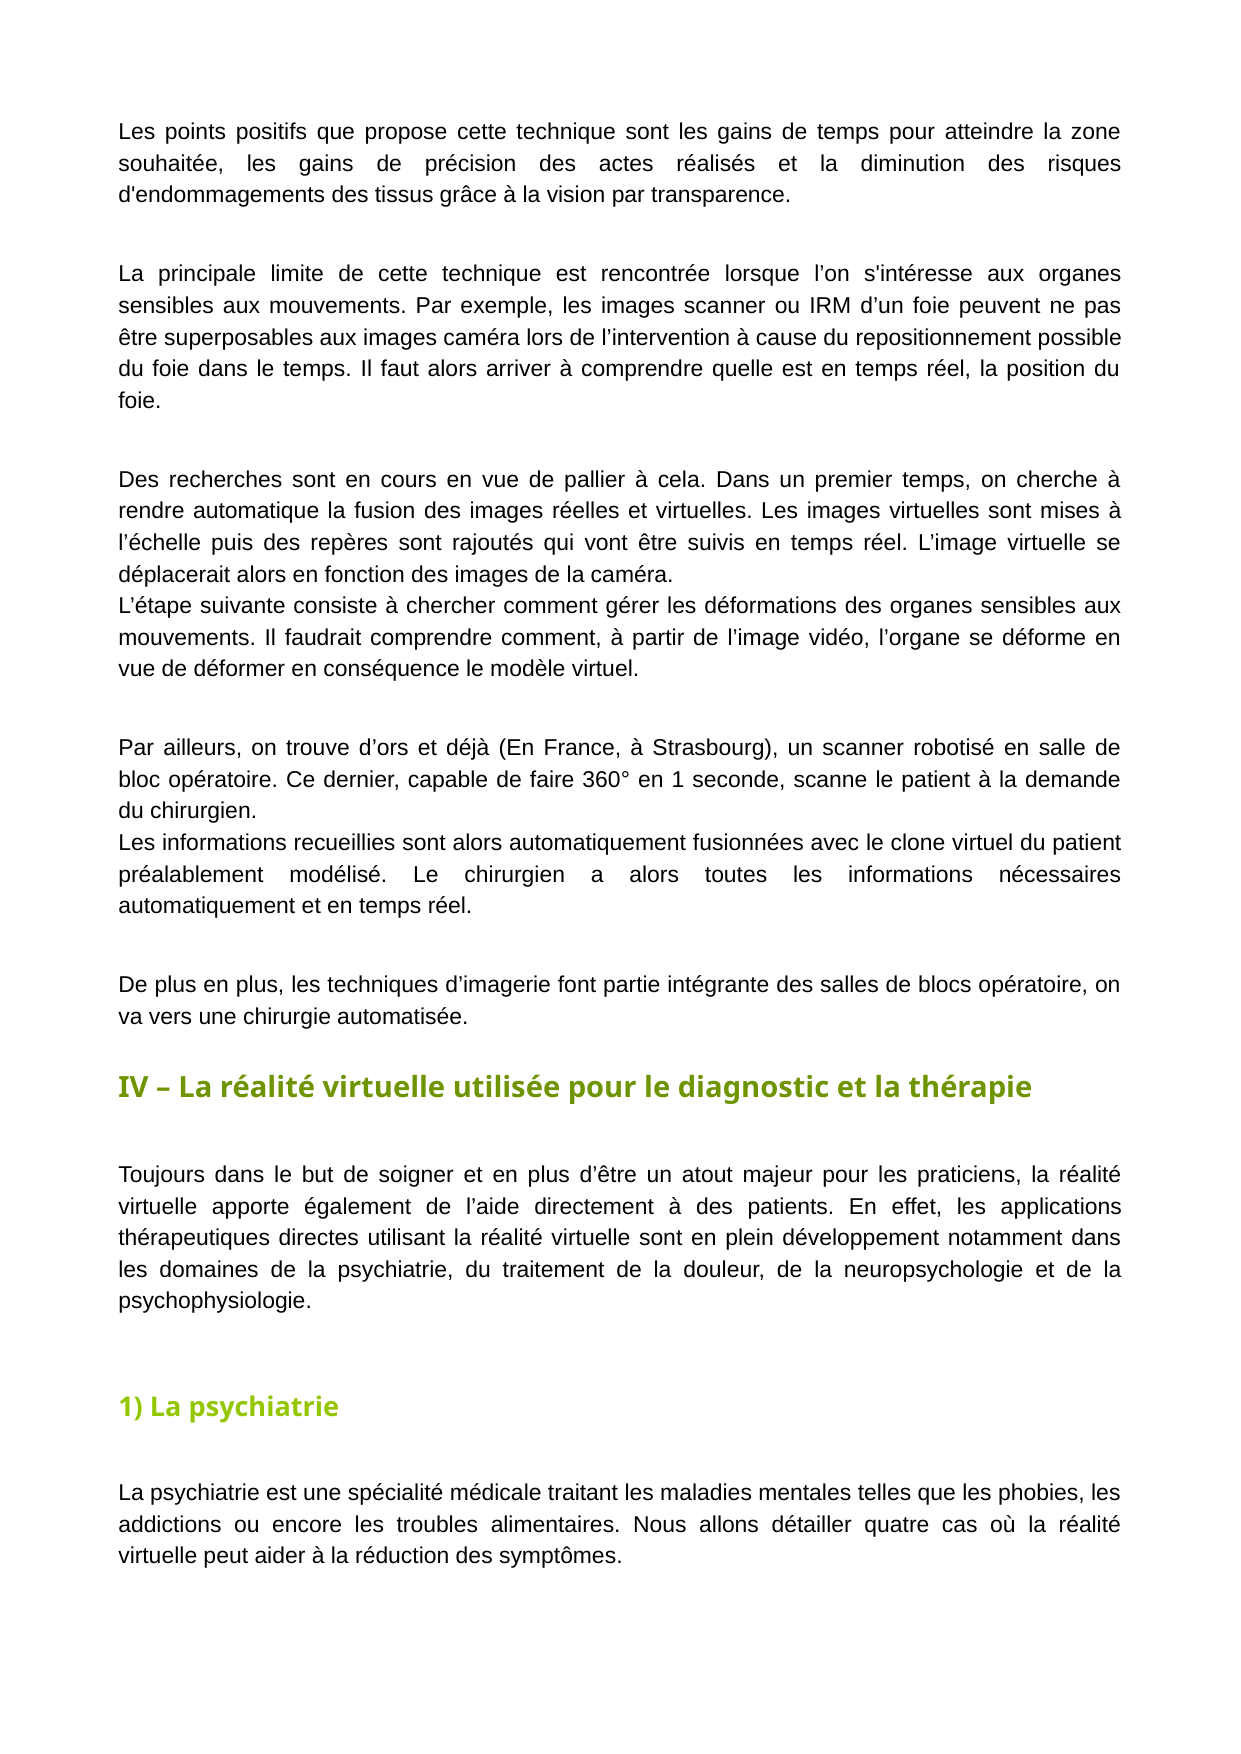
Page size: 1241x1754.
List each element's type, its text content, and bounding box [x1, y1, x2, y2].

subtitle IV – La réalité virtuelle utilisée pour le diagnostic et la thérapie [118, 1066, 1122, 1106]
subtitle 1) La psychiatrie [118, 1387, 1122, 1424]
text La principale limite de cette technique est rencontrée lorsque l’on s'intéresse aux organes sensibles aux mouvements. Par exemple, les images scanner ou IRM d’un foie peuvent ne pas être superposables aux images caméra lors de l’intervention à cause du repositionnement possible du foie dans le temps. Il faut alors arriver à comprendre quelle est en temps réel, la position du foie. [118, 260, 1122, 413]
text Les points positifs que propose cette technique sont les gains de temps pour atteindre la zone souhaitée, les gains de précision des actes réalisés et la diminution des risques d'endommagements des tissus grâce à la vision par transparence. [118, 118, 1122, 208]
text Les informations recueillies sont alors automatiquement fusionnées avec le clone virtuel du patient préalablement modélisé. Le chirurgien a alors toutes les informations nécessaires automatiquement et en temps réel. [118, 829, 1122, 918]
text Toujours dans le but de soigner et en plus d’être un atout majeur pour les praticiens, la réalité virtuelle apporte également de l’aide directement à des patients. En effet, les applications thérapeutiques directes utilisant la réalité virtuelle sont en plein développement notamment dans les domaines de la psychiatrie, du traitement de la douleur, de la neuropsychologie et de la psychophysiologie. [118, 1161, 1122, 1314]
text L’étape suivante consiste à chercher comment gérer les déformations des organes sensibles aux mouvements. Il faudrait comprendre comment, à partir de l’image vidéo, l’organe se déforme en vue de déformer en conséquence le modèle virtuel. [118, 592, 1122, 682]
text Par ailleurs, on trouve d’ors et déjà (En France, à Strasbourg), un scanner robotisé en salle de bloc opératoire. Ce dernier, capable de faire 360° en 1 seconde, scanne le patient à la demande du chirurgien. [118, 734, 1122, 824]
text La psychiatrie est une spécialité médicale traitant les maladies mentales telles que les phobies, les addictions ou encore les troubles alimentaires. Nous allons détailler quatre cas où la réalité virtuelle peut aider à la réduction des symptômes. [118, 1479, 1122, 1569]
text De plus en plus, les techniques d’imagerie font partie intégrante des salles de blocs opératoire, on va vers une chirurgie automatisée. [118, 971, 1122, 1029]
text Des recherches sont en cours en vue de pallier à cela. Dans un premier temps, on cherche à rendre automatique la fusion des images réelles et virtuelles. Les images virtuelles sont mises à l’échelle puis des repères sont rajoutés qui vont être suivis en temps réel. L’image virtuelle se déplacerait alors en fonction des images de la caméra. [118, 466, 1122, 587]
